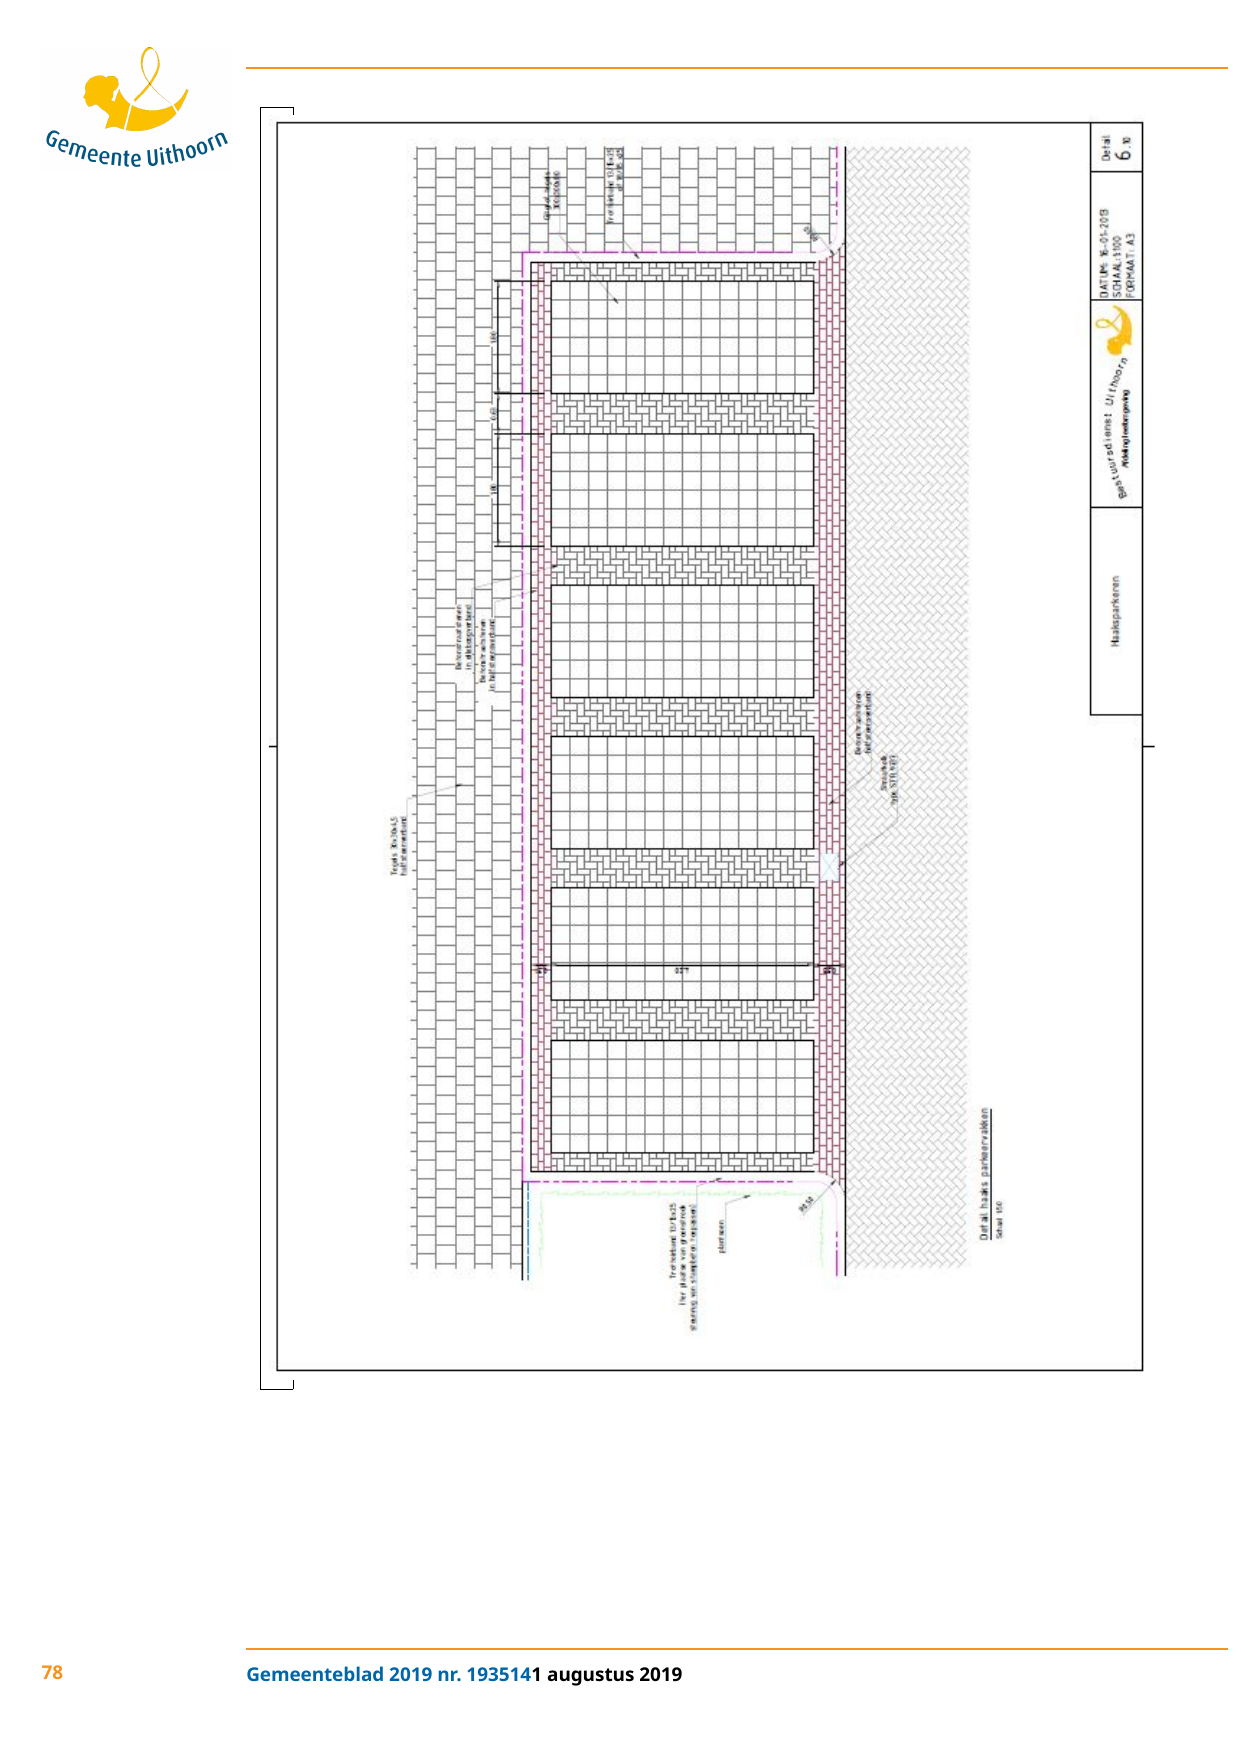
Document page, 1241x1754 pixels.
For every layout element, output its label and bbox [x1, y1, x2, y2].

picture [41, 47, 231, 172]
picture [268, 115, 1155, 1380]
